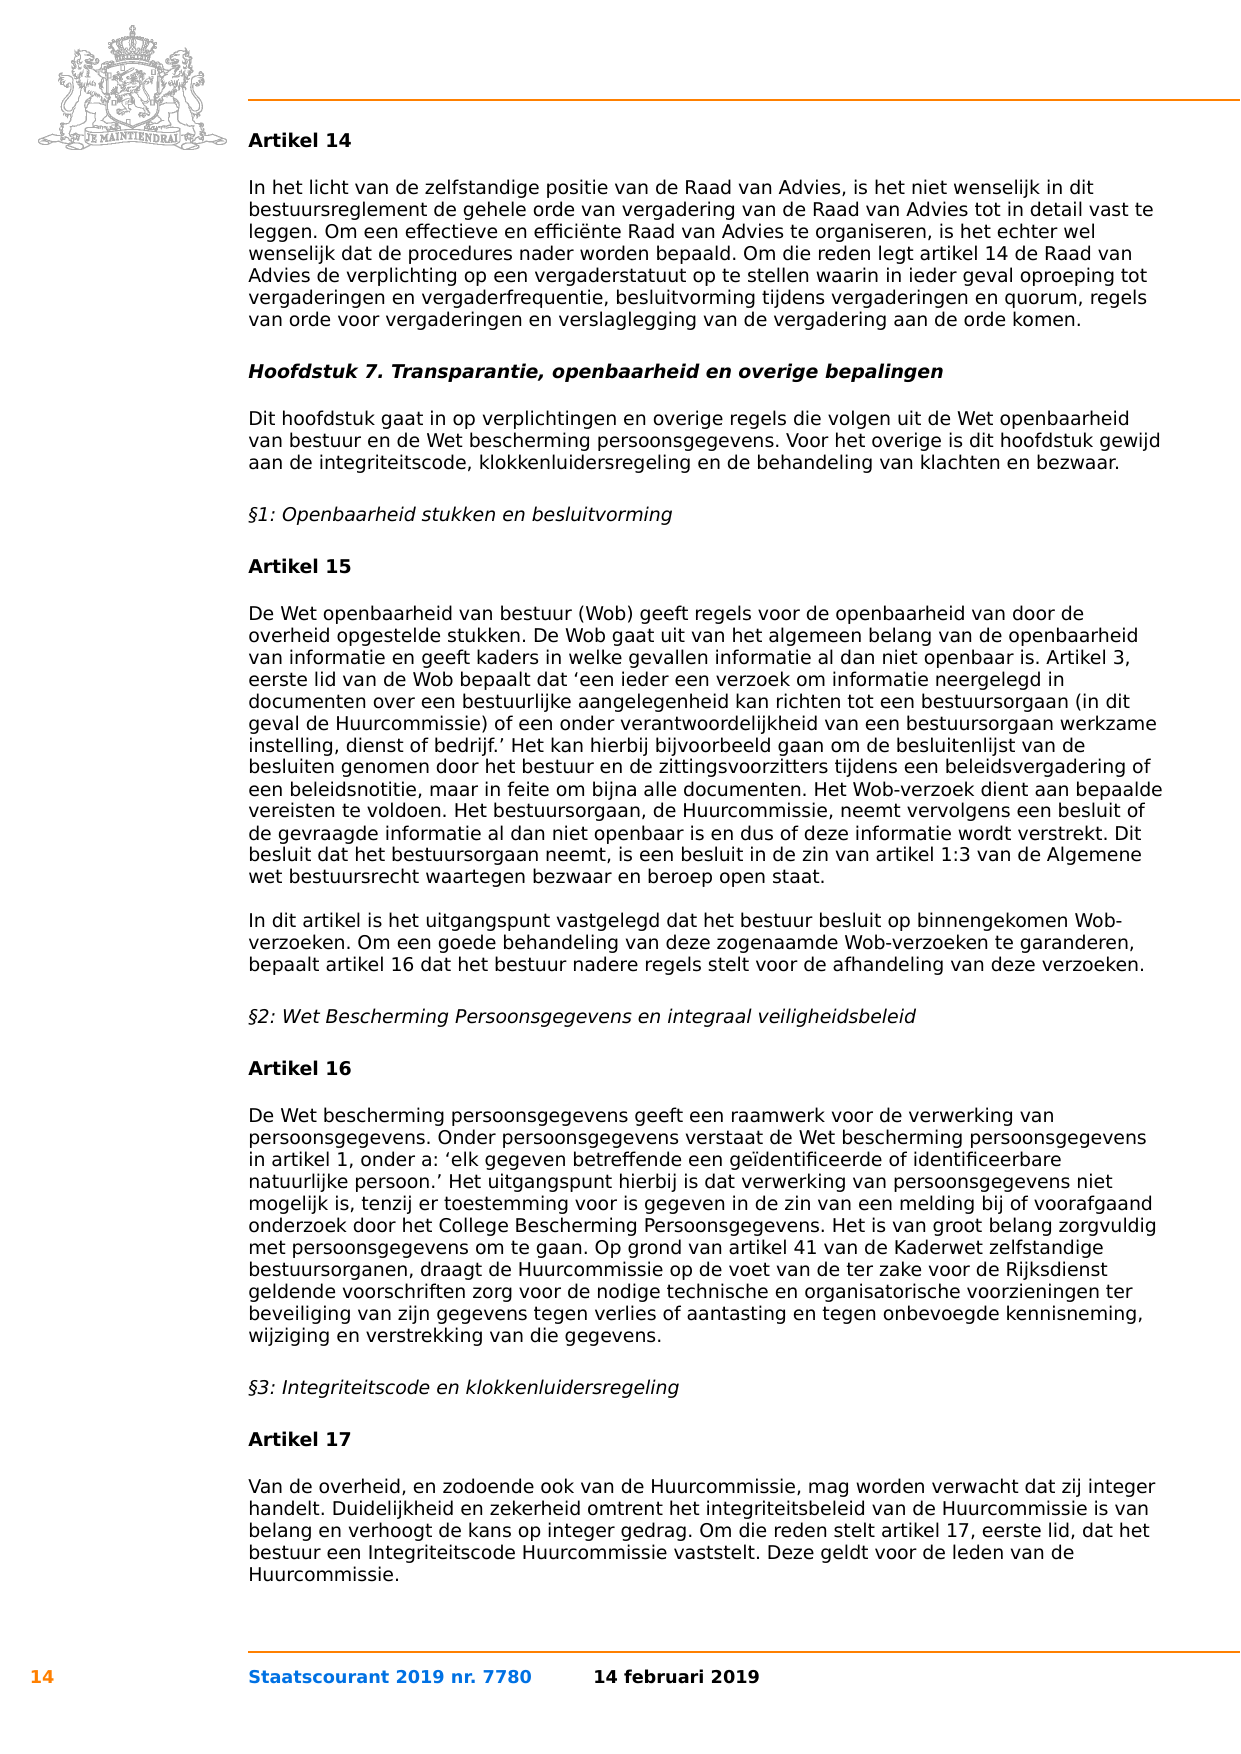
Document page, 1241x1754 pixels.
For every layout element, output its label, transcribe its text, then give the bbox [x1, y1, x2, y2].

subtitle §1: Openbaarheid stukken en besluitvorming [248, 504, 1163, 526]
text De Wet bescherming persoonsgegevens geeft een raamwerk voor de verwerking van persoonsgegevens. Onder persoonsgegevens verstaat de Wet bescherming persoonsgegevens in artikel 1, onder a: ‘elk gegeven betreffende een geïdentificeerde of identificeerbare natuurlijke persoon.’ Het uitgangspunt hierbij is dat verwerking van persoonsgegevens niet mogelijk is, tenzij er toestemming voor is gegeven in de zin van een melding bij of voorafgaand onderzoek door het College Bescherming Persoonsgegevens. Het is van groot belang zorgvuldig met persoonsgegevens om te gaan. Op grond van artikel 41 van de Kaderwet zelfstandige bestuursorganen, draagt de Huurcommissie op de voet van de ter zake voor de Rijksdienst geldende voorschriften zorg voor de nodige technische en organisatorische voorzieningen ter beveiliging van zijn gegevens tegen verlies of aantasting en tegen onbevoegde kennisneming, wijziging en verstrekking van die gegevens. [248, 1105, 1163, 1347]
text Dit hoofdstuk gaat in op verplichtingen en overige regels die volgen uit de Wet openbaarheid van bestuur en de Wet bescherming persoonsgegevens. Voor het overige is dit hoofdstuk gewijd aan de integriteitscode, klokkenluidersregeling en de behandeling van klachten en bezwaar. [248, 408, 1163, 474]
subtitle Artikel 16 [248, 1058, 1163, 1080]
text Van de overheid, en zodoende ook van de Huurcommissie, mag worden verwacht dat zij integer handelt. Duidelijkheid en zekerheid omtrent het integriteitsbeleid van de Huurcommissie is van belang en verhoogt de kans op integer gedrag. Om die reden stelt artikel 17, eerste lid, dat het bestuur een Integriteitscode Huurcommissie vaststelt. Deze geldt voor de leden van de Huurcommissie. [248, 1476, 1163, 1586]
text In het licht van de zelfstandige positie van de Raad van Advies, is het niet wenselijk in dit bestuursreglement de gehele orde van vergadering van de Raad van Advies tot in detail vast te leggen. Om een effectieve en efficiënte Raad van Advies te organiseren, is het echter wel wenselijk dat de procedures nader worden bepaald. Om die reden legt artikel 14 de Raad van Advies de verplichting op een vergaderstatuut op te stellen waarin in ieder geval oproeping tot vergaderingen en vergaderfrequentie, besluitvorming tijdens vergaderingen en quorum, regels van orde voor vergaderingen en verslaglegging van de vergadering aan de orde komen. [248, 177, 1163, 331]
subtitle Artikel 15 [248, 556, 1163, 578]
subtitle Artikel 17 [248, 1429, 1163, 1451]
text De Wet openbaarheid van bestuur (Wob) geeft regels voor de openbaarheid van door de overheid opgestelde stukken. De Wob gaat uit van het algemeen belang van de openbaarheid van informatie en geeft kaders in welke gevallen informatie al dan niet openbaar is. Artikel 3, eerste lid van de Wob bepaalt dat ‘een ieder een verzoek om informatie neergelegd in documenten over een bestuurlijke aangelegenheid kan richten tot een bestuursorgaan (in dit geval de Huurcommissie) of een onder verantwoordelijkheid van een bestuursorgaan werkzame instelling, dienst of bedrijf.’ Het kan hierbij bijvoorbeeld gaan om de besluitenlijst van de besluiten genomen door het bestuur en de zittingsvoorzitters tijdens een beleidsvergadering of een beleidsnotitie, maar in feite om bijna alle documenten. Het Wob-verzoek dient aan bepaalde vereisten te voldoen. Het bestuursorgaan, de Huurcommissie, neemt vervolgens een besluit of de gevraagde informatie al dan niet openbaar is en dus of deze informatie wordt verstrekt. Dit besluit dat het bestuursorgaan neemt, is een besluit in de zin van artikel 1:3 van de Algemene wet bestuursrecht waartegen bezwaar en beroep open staat. [248, 603, 1163, 888]
text In dit artikel is het uitgangspunt vastgelegd dat het bestuur besluit op binnengekomen Wob-verzoeken. Om een goede behandeling van deze zogenaamde Wob-verzoeken te garanderen, bepaalt artikel 16 dat het bestuur nadere regels stelt voor de afhandeling van deze verzoeken. [248, 910, 1163, 976]
subtitle §2: Wet Bescherming Persoonsgegevens en integraal veiligheidsbeleid [248, 1006, 1163, 1028]
picture [38, 25, 227, 150]
subtitle §3: Integriteitscode en klokkenluidersregeling [248, 1377, 1163, 1399]
subtitle Hoofdstuk 7. Transparantie, openbaarheid en overige bepalingen [248, 361, 1163, 383]
subtitle Artikel 14 [248, 130, 1163, 152]
